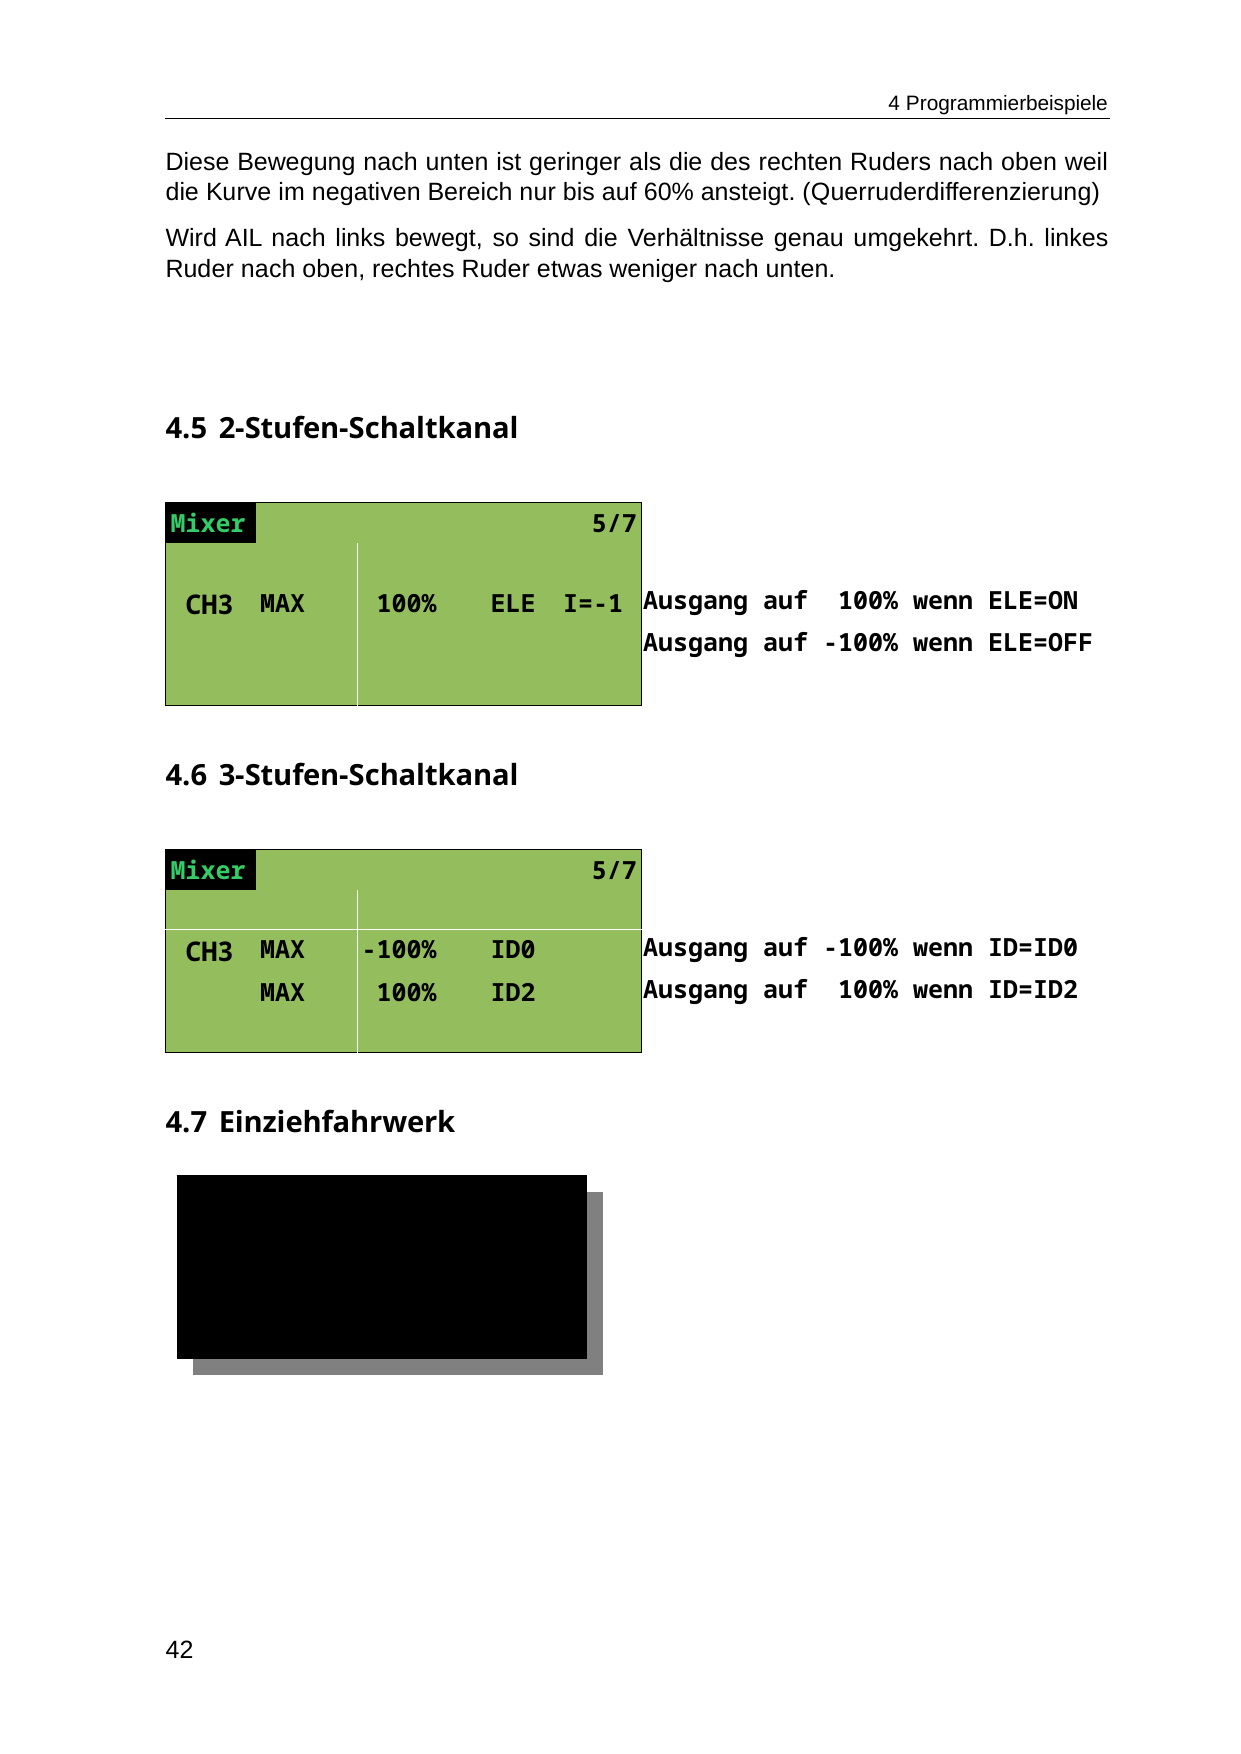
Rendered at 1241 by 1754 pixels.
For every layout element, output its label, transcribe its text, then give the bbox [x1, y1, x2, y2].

subtitle Einziehfahrwerk [165, 1101, 1110, 1141]
table_cell [339, 583, 357, 625]
table_cell [358, 1012, 459, 1052]
table_cell [166, 890, 256, 929]
table_cell [471, 625, 559, 665]
table_cell [339, 665, 357, 705]
table_cell [358, 543, 459, 583]
table_cell [459, 1012, 471, 1052]
table_cell [166, 543, 256, 583]
table_cell [358, 665, 459, 705]
table_cell [459, 543, 471, 583]
table_cell [339, 625, 357, 665]
table_cell CH3 [166, 583, 256, 625]
table_cell MAX [256, 930, 339, 972]
table_cell ELE [471, 583, 559, 625]
table_cell [166, 625, 256, 665]
table_cell MAX [256, 583, 339, 625]
table_cell Ausgang auf -100% wenn ELE=OFF [642, 625, 1110, 665]
table_cell [256, 543, 339, 583]
subtitle 2-Stufen-Schaltkanal [165, 408, 1110, 447]
table_cell [459, 890, 471, 929]
table_cell Ausgang auf 100% wenn ID=ID2 [642, 972, 1110, 1012]
table_cell [339, 890, 357, 929]
table_header Mixer [166, 503, 256, 543]
table_cell [459, 625, 471, 665]
table_cell Ausgang auf 100% wenn ELE=ON [642, 583, 1110, 625]
table_cell [459, 583, 471, 625]
table_cell [166, 665, 256, 705]
table_cell [256, 1012, 339, 1052]
text Wird AIL nach links bewegt, so sind die Verhältnisse genau umgekehrt. D.h. linkes Ruder nach oben, rechtes Ruder etwas weniger nach unten. [165, 224, 1110, 283]
table_cell [459, 930, 471, 972]
table_cell [559, 625, 641, 665]
table_cell [339, 930, 357, 972]
table_cell [358, 625, 459, 665]
table_cell [256, 665, 339, 705]
table_cell [559, 1012, 641, 1052]
table_cell -100% [358, 930, 459, 972]
table_cell 100% [358, 972, 459, 1012]
table_cell [642, 665, 1110, 706]
table_cell [471, 665, 559, 705]
table_cell [256, 890, 339, 929]
table_cell [559, 890, 641, 929]
text Diese Bewegung nach unten ist geringer als die des rechten Ruders nach oben weil die Kurve im negativen Bereich nur bis auf 60% ansteigt. (Querruderdifferenzierung) [165, 147, 1110, 206]
table_cell Ausgang auf -100% wenn ID=ID0 [642, 930, 1110, 972]
table_cell [559, 930, 641, 972]
table_cell [642, 543, 1110, 583]
table_cell [471, 1012, 559, 1052]
subtitle 3-Stufen-Schaltkanal [165, 754, 1110, 794]
table_header 5/7 [256, 850, 641, 890]
table_header [642, 502, 1110, 543]
table_cell [166, 972, 256, 1012]
table_cell [256, 625, 339, 665]
table_cell [358, 890, 459, 929]
table_cell ID2 [471, 972, 559, 1012]
table_header [642, 849, 1110, 890]
table_header Mixer [166, 850, 256, 890]
table_cell [459, 665, 471, 705]
table_cell [339, 972, 357, 1012]
table_cell 100% [358, 583, 459, 625]
table_cell [471, 543, 559, 583]
table_cell [471, 890, 559, 929]
table_header 5/7 [256, 503, 641, 543]
table_cell [559, 972, 641, 1012]
table_cell [339, 1012, 357, 1052]
table_cell CH3 [166, 930, 256, 972]
table_cell [559, 665, 641, 705]
table_cell [166, 1012, 256, 1052]
table_cell MAX [256, 972, 339, 1012]
table_cell [339, 543, 357, 583]
table_cell [642, 1012, 1110, 1053]
table_cell [459, 972, 471, 1012]
table_cell I=-1 [559, 583, 641, 625]
table_cell [559, 543, 641, 583]
table_cell [642, 890, 1110, 929]
table_cell ID0 [471, 930, 559, 972]
